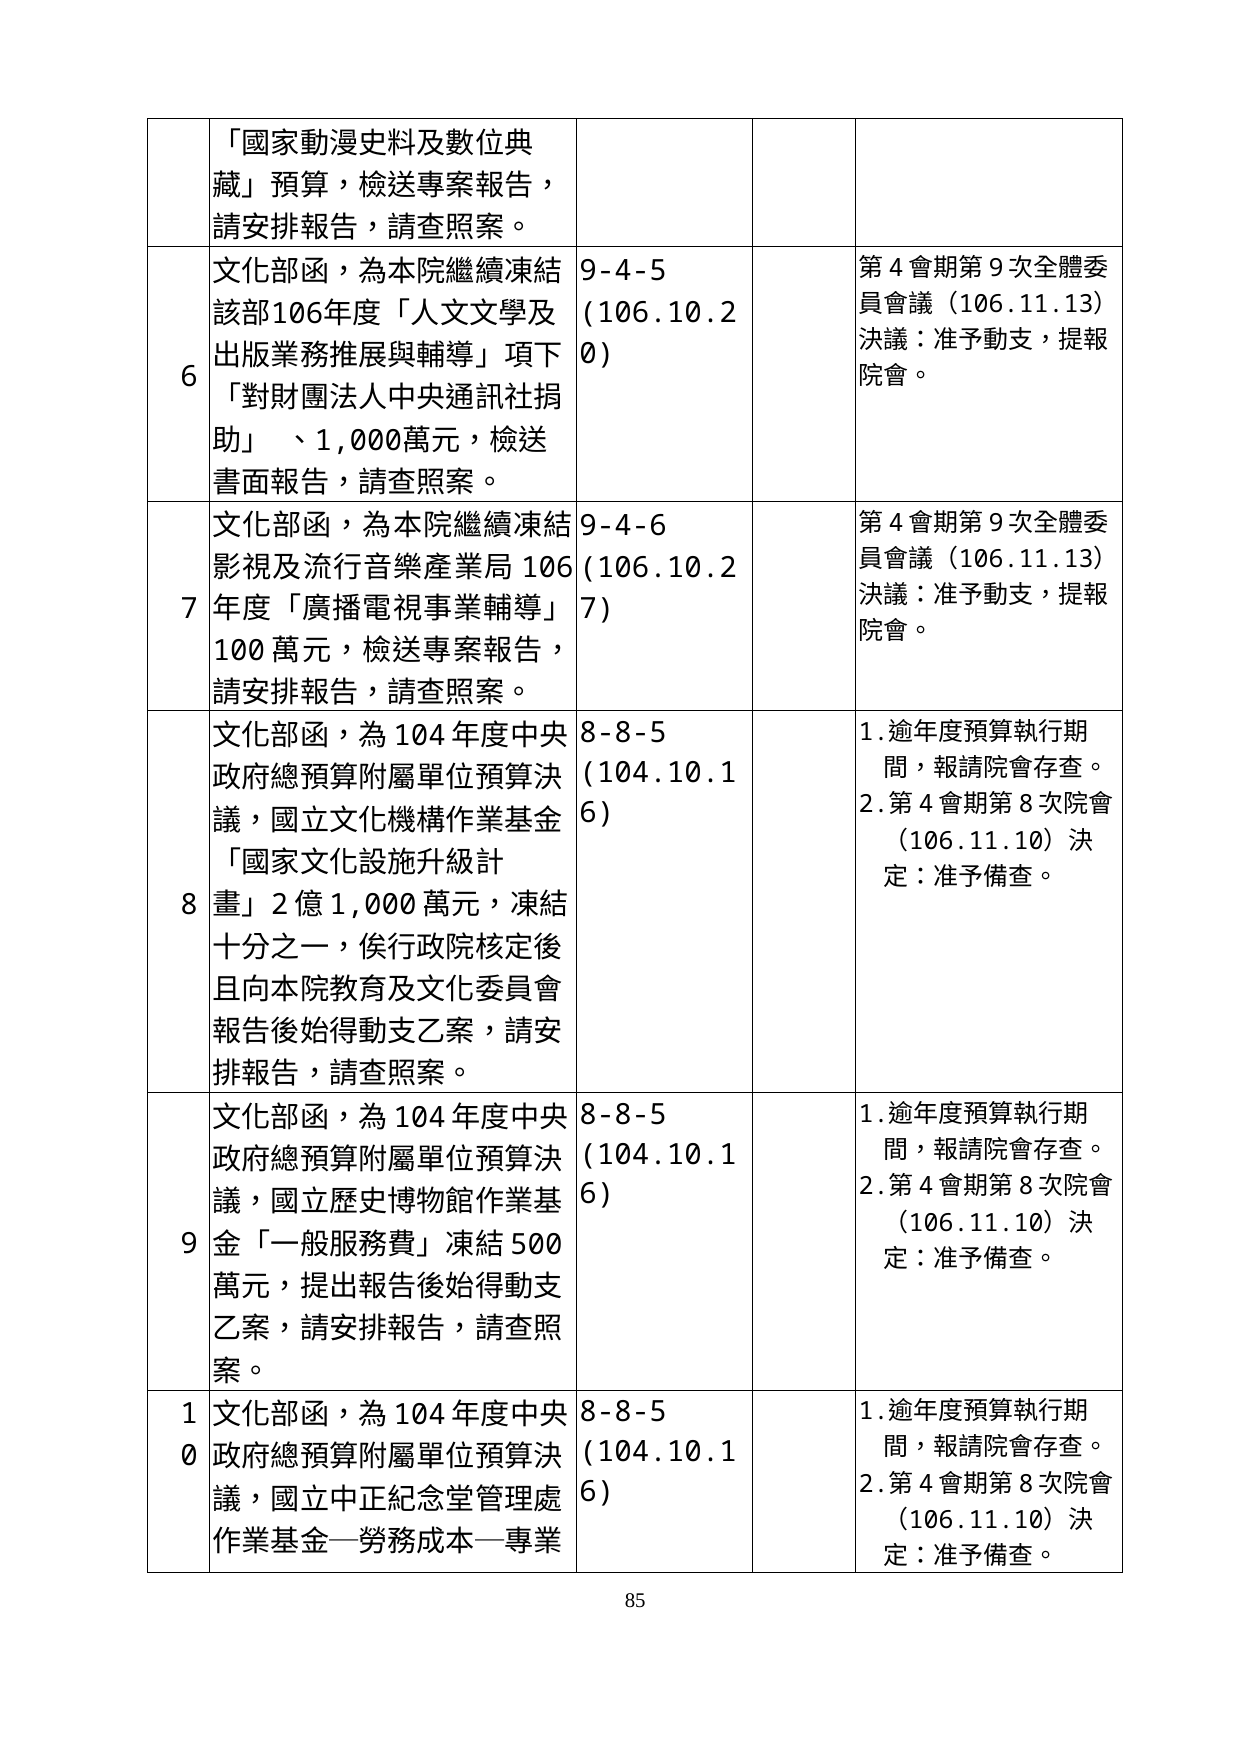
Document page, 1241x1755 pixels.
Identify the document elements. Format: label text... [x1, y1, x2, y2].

table_cell 9-4-5 (106.10.20) [577, 247, 752, 501]
table_cell 8-8-5 (104.10.16) [577, 1391, 752, 1572]
table_cell 8-8-5 (104.10.16) [577, 711, 752, 1092]
table_cell 第4會期第9次全體委員會議（106.11.13） 決議：准予動支，提報院會。 [856, 247, 1122, 501]
table_cell [856, 119, 1122, 246]
table_cell [148, 502, 209, 710]
table_cell [148, 119, 209, 246]
table_cell 文化部函，為本院繼續凍結該部106年度「人文文學及出版業務推展與輔導」項下「對財團法人中央通訊社捐助」 、1,000萬元，檢送書面報告，請查照案。 [210, 247, 576, 501]
table_cell 第4會期第9次全體委員會議（106.11.13） 決議：准予動支，提報院會。 [856, 502, 1122, 710]
table_cell 文化部函，為104年度中央政府總預算附屬單位預算決議，國立歷史博物館作業基金「一般服務費」凍結500萬元，提出報告後始得動支乙案，請安排報告，請查照案。 [210, 1093, 576, 1389]
table_cell 8-8-5 (104.10.16) [577, 1093, 752, 1389]
table_cell 1.逾年度預算執行期間，報請院會存查。 2.第4會期第8次院會（106.11.10）決定：准予備查。 [856, 1093, 1122, 1389]
table_cell 9-4-6 (106.10.27) [577, 502, 752, 710]
table_cell [148, 1391, 209, 1572]
table_cell 1.逾年度預算執行期間，報請院會存查。 2.第4會期第8次院會（106.11.10）決定：准予備查。 [856, 711, 1122, 1092]
table_cell [753, 1391, 855, 1572]
table_cell [753, 711, 855, 1092]
table_cell 文化部函，為104年度中央政府總預算附屬單位預算決議，國立文化機構作業基金「國家文化設施升級計畫」2億1,000萬元，凍結十分之一，俟行政院核定後且向本院教育及文化委員會報告後始得動支乙案，請安排報告，請查照案。 [210, 711, 576, 1092]
table_cell [753, 502, 855, 710]
table_cell 「國家動漫史料及數位典藏」預算，檢送專案報告，請安排報告，請查照案。 [210, 119, 576, 246]
table_cell [148, 1093, 209, 1389]
table_cell 1.逾年度預算執行期間，報請院會存查。 2.第4會期第8次院會（106.11.10）決定：准予備查。 [856, 1391, 1122, 1572]
table_cell [753, 1093, 855, 1389]
table_cell [753, 247, 855, 501]
table_cell 文化部函，為104年度中央政府總預算附屬單位預算決議，國立中正紀念堂管理處作業基金─勞務成本─專業 [210, 1391, 576, 1572]
table_cell 文化部函，為本院繼續凍結影視及流行音樂產業局106年度「廣播電視事業輔導」100萬元，檢送專案報告，請安排報告，請查照案。 [210, 502, 576, 710]
table_cell [148, 711, 209, 1092]
table_cell [577, 119, 752, 246]
table_cell [148, 247, 209, 501]
table_cell [753, 119, 855, 246]
